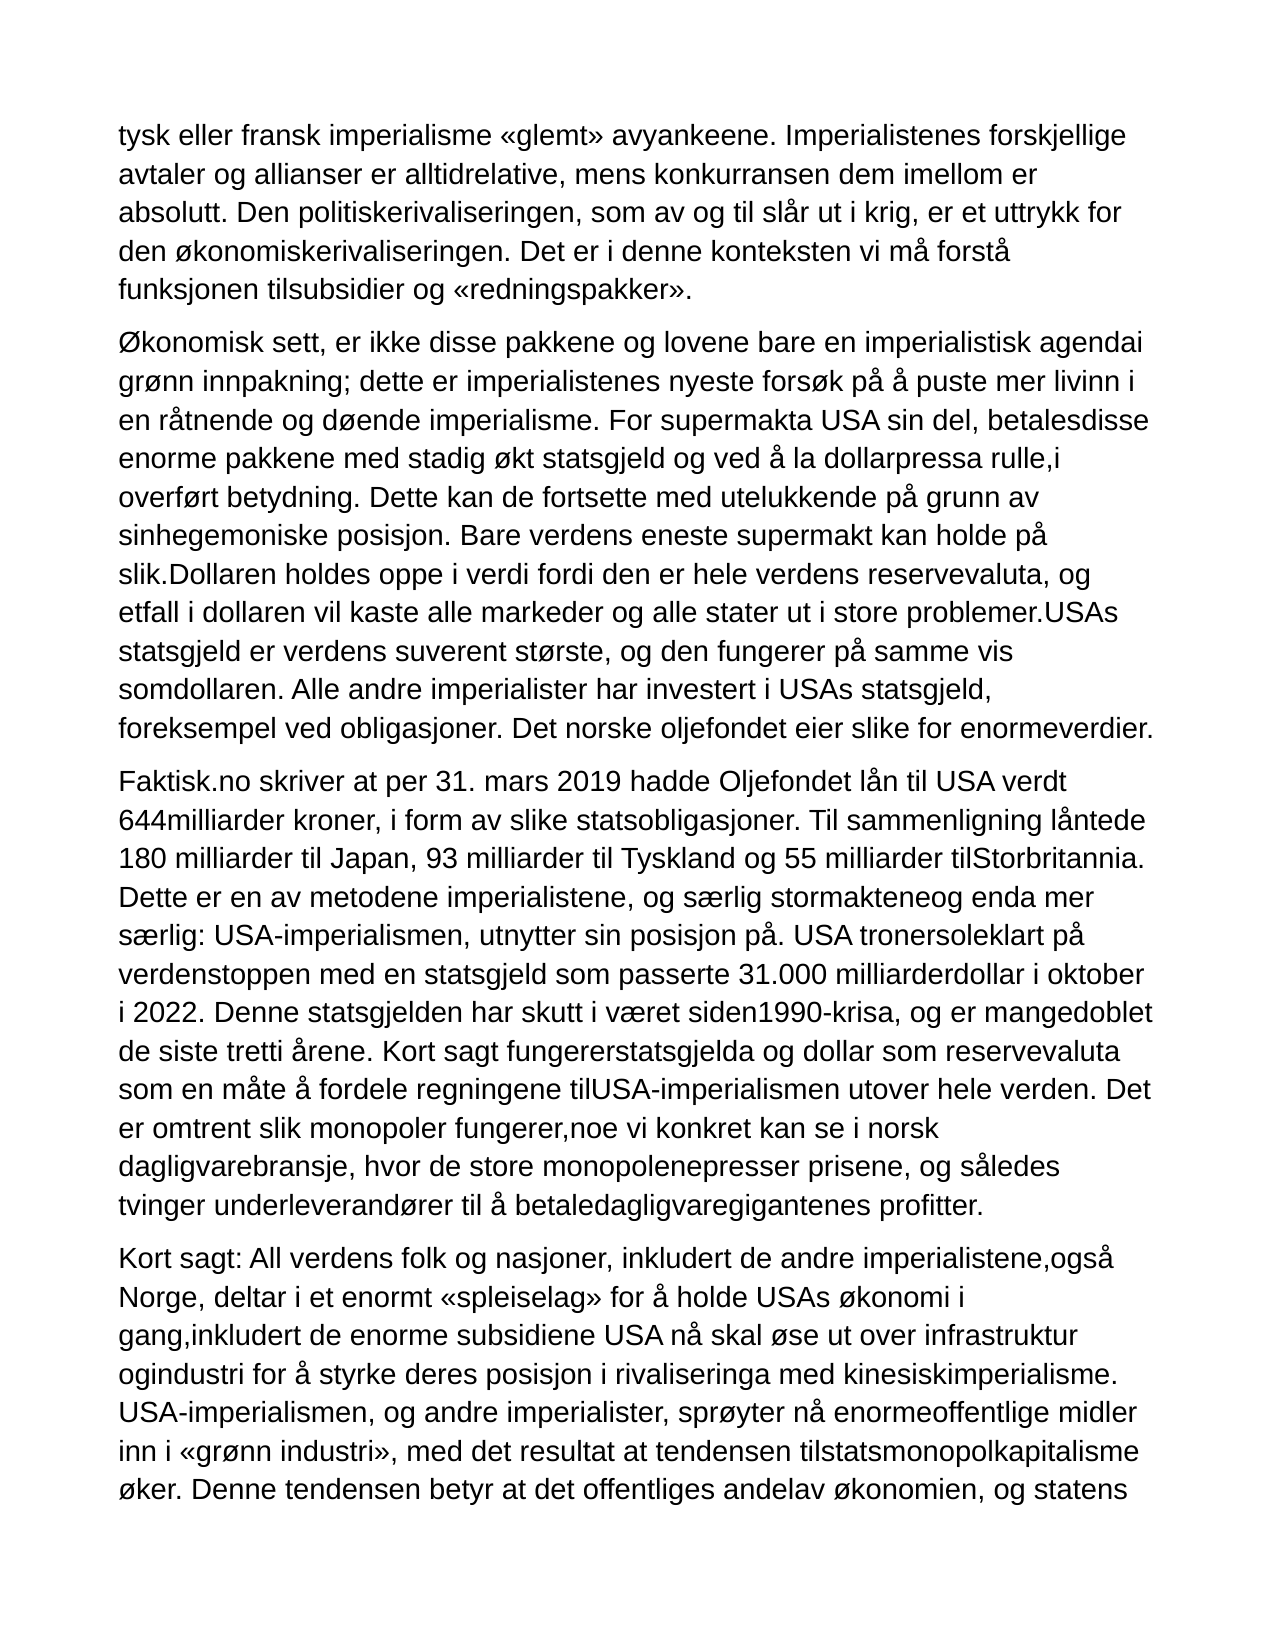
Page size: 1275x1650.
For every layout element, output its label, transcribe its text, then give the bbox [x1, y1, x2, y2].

text tysk eller fransk imperialisme «glemt» avyankeene. Imperialistenes forskjellige avtaler og allianser er alltidrelative, mens konkurransen dem imellom er absolutt. Den politiskerivaliseringen, som av og til slår ut i krig, er et uttrykk for den økonomiskerivaliseringen. Det er i denne konteksten vi må forstå funksjonen tilsubsidier og «redningspakker». [118, 118, 1157, 306]
text Faktisk.no skriver at per 31. mars 2019 hadde Oljefondet lån til USA verdt 644milliarder kroner, i form av slike statsobligasjoner. Til sammenligning låntede 180 milliarder til Japan, 93 milliarder til Tyskland og 55 milliarder tilStorbritannia. Dette er en av metodene imperialistene, og særlig stormakteneog enda mer særlig: USA-imperialismen, utnytter sin posisjon på. USA tronersoleklart på verdenstoppen med en statsgjeld som passerte 31.000 milliarderdollar i oktober i 2022. Denne statsgjelden har skutt i været siden1990-krisa, og er mangedoblet de siste tretti årene. Kort sagt fungererstatsgjelda og dollar som reservevaluta som en måte å fordele regningene tilUSA-imperialismen utover hele verden. Det er omtrent slik monopoler fungerer,noe vi konkret kan se i norsk dagligvarebransje, hvor de store monopolenepresser prisene, og således tvinger underleverandører til å betaledagligvaregigantenes profitter. [118, 764, 1157, 1221]
text Økonomisk sett, er ikke disse pakkene og lovene bare en imperialistisk agendai grønn innpakning; dette er imperialistenes nyeste forsøk på å puste mer livinn i en råtnende og døende imperialisme. For supermakta USA sin del, betalesdisse enorme pakkene med stadig økt statsgjeld og ved å la dollarpressa rulle,i overført betydning. Dette kan de fortsette med utelukkende på grunn av sinhegemoniske posisjon. Bare verdens eneste supermakt kan holde på slik.Dollaren holdes oppe i verdi fordi den er hele verdens reservevaluta, og etfall i dollaren vil kaste alle markeder og alle stater ut i store problemer.USAs statsgjeld er verdens suverent største, og den fungerer på samme vis somdollaren. Alle andre imperialister har investert i USAs statsgjeld, foreksempel ved obligasjoner. Det norske oljefondet eier slike for enormeverdier. [118, 325, 1157, 744]
text Kort sagt: All verdens folk og nasjoner, inkludert de andre imperialistene,også Norge, deltar i et enormt «spleiselag» for å holde USAs økonomi i gang,inkludert de enorme subsidiene USA nå skal øse ut over infrastruktur ogindustri for å styrke deres posisjon i rivaliseringa med kinesiskimperialisme. USA-imperialismen, og andre imperialister, sprøyter nå enormeoffentlige midler inn i «grønn industri», med det resultat at tendensen tilstatsmonopolkapitalisme øker. Denne tendensen betyr at det offentliges andelav økonomien, og statens [118, 1241, 1157, 1506]
